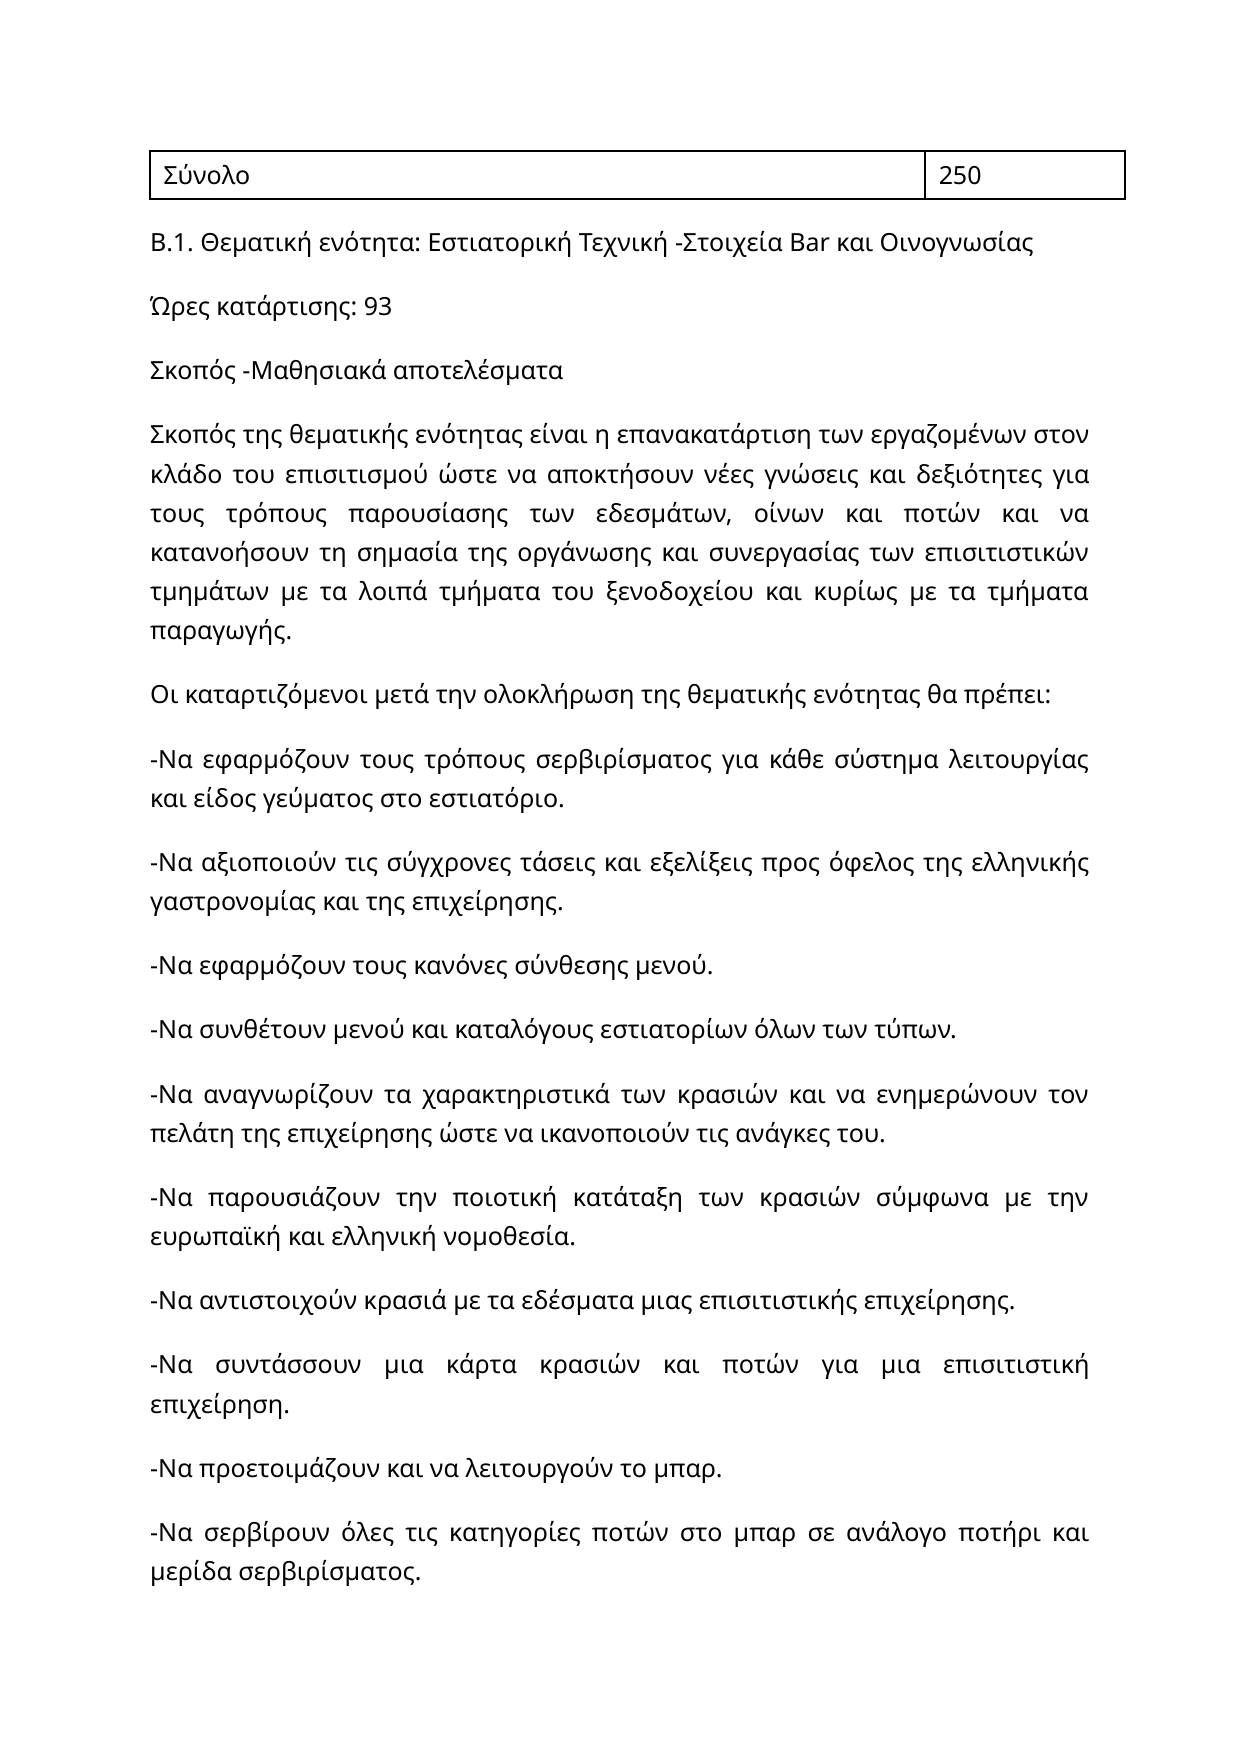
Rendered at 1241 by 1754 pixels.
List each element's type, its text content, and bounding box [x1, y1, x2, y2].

text -Να σερβίρουν όλες τις κατηγορίες ποτών στο μπαρ σε ανάλογο ποτήρι και μερίδα σερβιρίσματος. [150, 1515, 1090, 1588]
text -Να αναγνωρίζουν τα χαρακτηριστικά των κρασιών και να ενημερώνουν τον πελάτη της επιχείρησης ώστε να ικανοποιούν τις ανάγκες του. [150, 1076, 1090, 1149]
table_cell 250 [926, 152, 1124, 198]
text Ώρες κατάρτισης: 93 [150, 289, 1090, 323]
text -Να εφαρμόζουν τους κανόνες σύνθεσης μενού. [150, 948, 1090, 982]
text -Να συνθέτουν μενού και καταλόγους εστιατορίων όλων των τύπων. [150, 1012, 1090, 1046]
table_cell Σύνολο [151, 152, 924, 198]
text -Να συντάσσουν μια κάρτα κρασιών και ποτών για μια επισιτιστική επιχείρηση. [150, 1347, 1090, 1420]
text Σκοπός της θεματικής ενότητας είναι η επανακατάρτιση των εργαζομένων στον κλάδο του επισιτισμού ώστε να αποκτήσουν νέες γνώσεις και δεξιότητες για τους τρόπους παρουσίασης των εδεσμάτων, οίνων και ποτών και να κατανοήσουν τη σημασία της οργάνωσης και συνεργασίας των επισιτιστικών τμημάτων με τα λοιπά τμήματα του ξενοδοχείου και κυρίως με τα τμήματα παραγωγής. [150, 417, 1090, 647]
text -Να προετοιμάζουν και να λειτουργούν το μπαρ. [150, 1451, 1090, 1484]
text Οι καταρτιζόμενοι μετά την ολοκλήρωση της θεματικής ενότητας θα πρέπει: [150, 677, 1090, 711]
text -Να αντιστοιχούν κρασιά με τα εδέσματα μιας επισιτιστικής επιχείρησης. [150, 1283, 1090, 1317]
text -Να παρουσιάζουν την ποιοτική κατάταξη των κρασιών σύμφωνα με την ευρωπαϊκή και ελληνική νομοθεσία. [150, 1180, 1090, 1253]
text Β.1. Θεματική ενότητα: Εστιατορική Τεχνική -Στοιχεία Bar και Οινογνωσίας [150, 225, 1090, 259]
text Σκοπός -Μαθησιακά αποτελέσματα [150, 353, 1090, 387]
text -Να αξιοποιούν τις σύγχρονες τάσεις και εξελίξεις προς όφελος της ελληνικής γαστρονομίας και της επιχείρησης. [150, 845, 1090, 918]
text -Να εφαρμόζουν τους τρόπους σερβιρίσματος για κάθε σύστημα λειτουργίας και είδος γεύματος στο εστιατόριο. [150, 741, 1090, 814]
